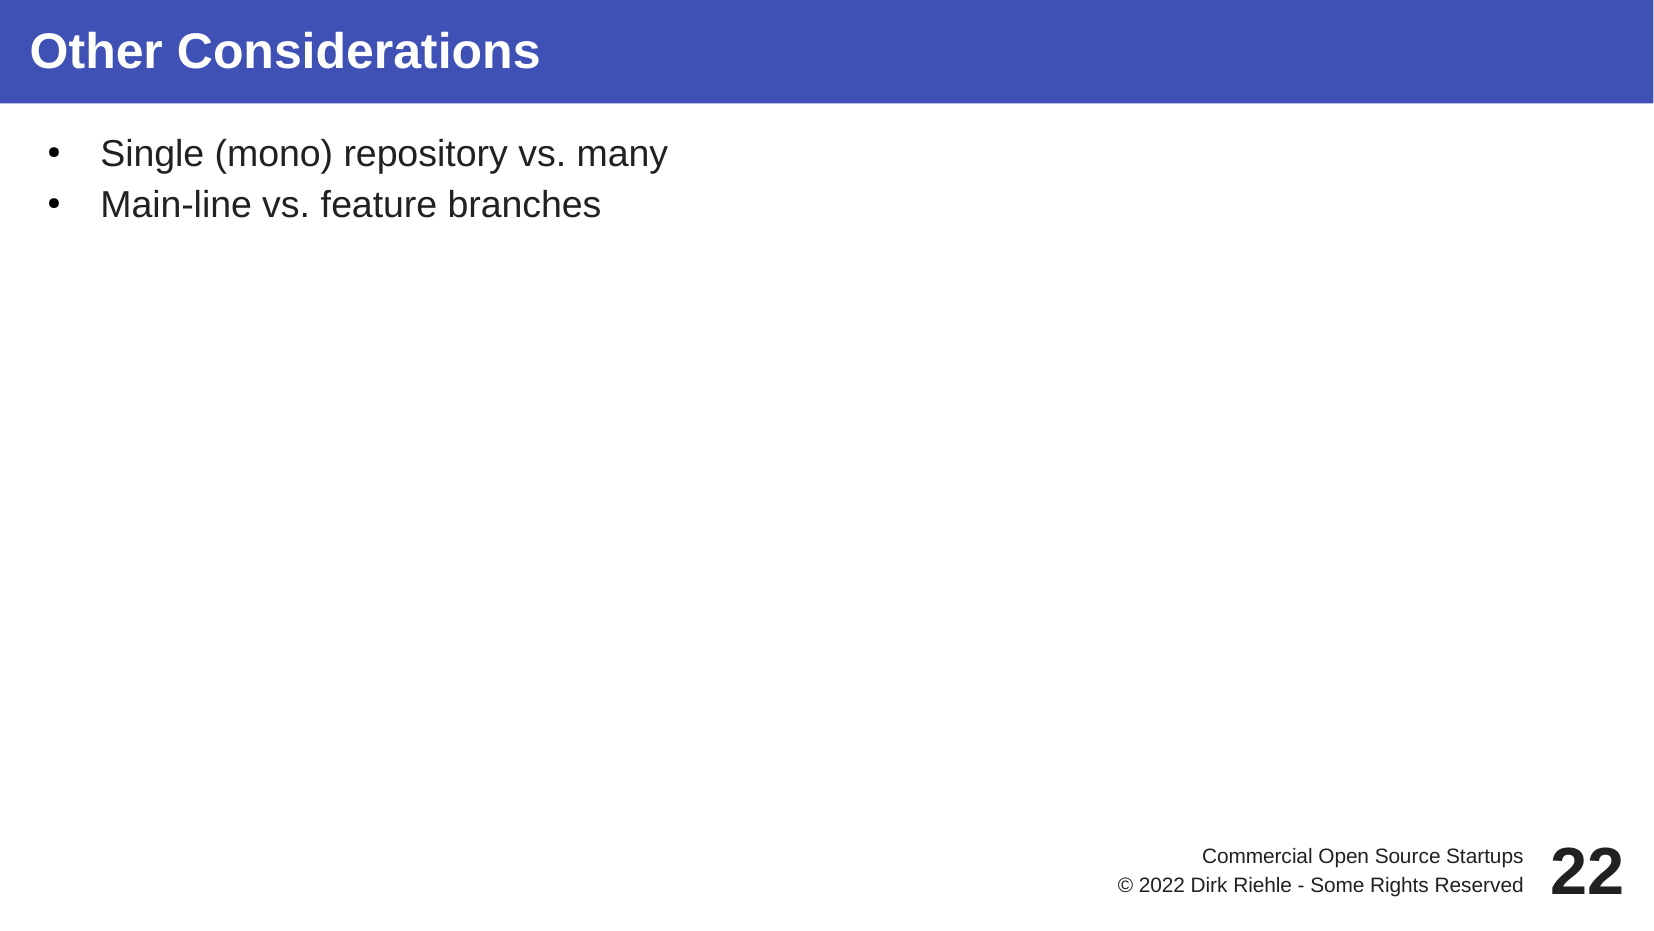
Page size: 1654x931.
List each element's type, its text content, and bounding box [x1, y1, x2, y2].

title Other Considerations [0, 0, 1654, 104]
list Single (mono) repository vs. many Main-line vs. feature branches [29, 132, 1625, 813]
